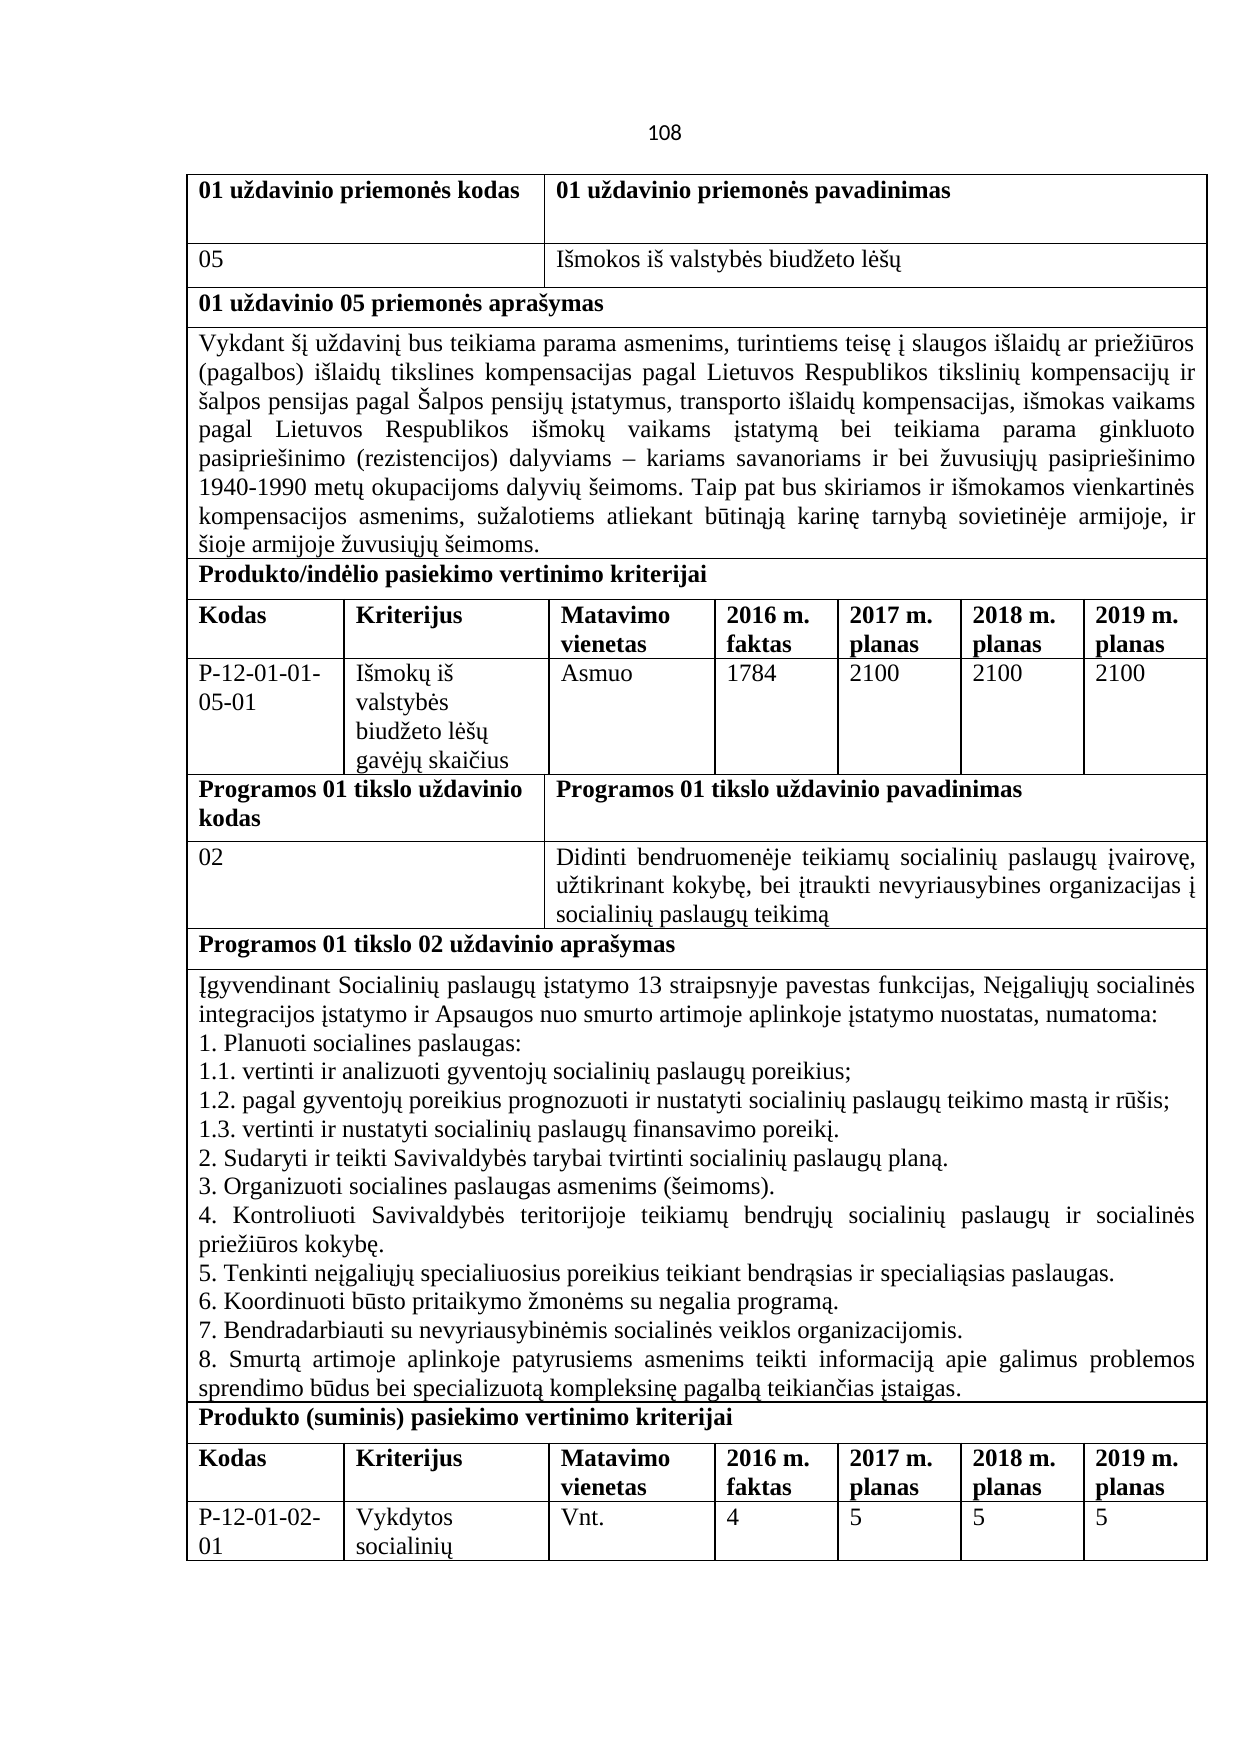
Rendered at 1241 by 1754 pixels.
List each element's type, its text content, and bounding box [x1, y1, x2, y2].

table_cell Vnt. [550, 1502, 714, 1559]
table_cell Išmokos iš valstybės biudžeto lėšų [545, 244, 1206, 287]
table_cell Išmokų iš valstybės biudžeto lėšų gavėjų skaičius [345, 659, 548, 773]
table_cell 01 uždavinio priemonės pavadinimas [545, 175, 1206, 243]
table_cell Įgyvendinant Socialinių paslaugų įstatymo 13 straipsnyje pavestas funkcijas, Neįgaliųjų socialinės integracijos įstatymo ir Apsaugos nuo smurto artimoje aplinkoje įstatymo nuostatas, numatoma: 1. Planuoti socialines paslaugas: 1.1. vertinti ir analizuoti gyventojų socialinių paslaugų poreikius; 1.2. pagal gyventojų poreikius prognozuoti ir nustatyti socialinių paslaugų teikimo mastą ir rūšis; 1.3. vertinti ir nustatyti socialinių paslaugų finansavimo poreikį. 2. Sudaryti ir teikti Savivaldybės tarybai tvirtinti socialinių paslaugų planą. 3. Organizuoti socialines paslaugas asmenims (šeimoms). 4. Kontroliuoti Savivaldybės teritorijoje teikiamų bendrųjų socialinių paslaugų ir socialinės priežiūros kokybę. 5. Tenkinti neįgaliųjų specialiuosius poreikius teikiant bendrąsias ir specialiąsias paslaugas. 6. Koordinuoti būsto pritaikymo žmonėms su negalia programą. 7. Bendradarbiauti su nevyriausybinėmis socialinės veiklos organizacijomis. 8. Smurtą artimoje aplinkoje patyrusiems asmenims teikti informaciją apie galimus problemos sprendimo būdus bei specializuotą kompleksinę pagalbą teikiančias įstaigas. [188, 970, 1206, 1401]
table_cell Matavimo vienetas [550, 600, 714, 657]
table_cell 2018 m. planas [962, 600, 1083, 657]
table_cell 4 [716, 1502, 837, 1559]
table_cell Kodas [188, 600, 343, 657]
table_cell 01 uždavinio 05 priemonės aprašymas [188, 288, 1206, 327]
table_cell 2100 [962, 659, 1083, 773]
table_cell Vykdytos socialinių [345, 1502, 548, 1559]
table_cell 5 [962, 1502, 1083, 1559]
table_cell Vykdant šį uždavinį bus teikiama parama asmenims, turintiems teisę į slaugos išlaidų ar priežiūros (pagalbos) išlaidų tikslines kompensacijas pagal Lietuvos Respublikos tikslinių kompensacijų ir šalpos pensijas pagal Šalpos pensijų įstatymus, transporto išlaidų kompensacijas, išmokas vaikams pagal Lietuvos Respublikos išmokų vaikams įstatymą bei teikiama parama ginkluoto pasipriešinimo (rezistencijos) dalyviams – kariams savanoriams ir bei žuvusiųjų pasipriešinimo 1940-1990 metų okupacijoms dalyvių šeimoms. Taip pat bus skiriamos ir išmokamos vienkartinės kompensacijos asmenims, sužalotiems atliekant būtinąją karinę tarnybą sovietinėje armijoje, ir šioje armijoje žuvusiųjų šeimoms. [188, 328, 1206, 558]
table_cell 1784 [716, 659, 837, 773]
table_cell Kodas [188, 1444, 343, 1501]
table_cell Matavimo vienetas [550, 1444, 714, 1501]
table_cell 5 [839, 1502, 960, 1559]
table_cell 2017 m. planas [839, 600, 960, 657]
table_cell P-12-01-02-01 [188, 1502, 343, 1559]
table_cell 2016 m. faktas [716, 1444, 837, 1501]
table_cell 2100 [1085, 659, 1206, 773]
table_cell 02 [188, 842, 544, 928]
table_cell 2019 m. planas [1085, 600, 1206, 657]
table_cell 01 uždavinio priemonės kodas [188, 175, 544, 243]
table_cell Produkto/indėlio pasiekimo vertinimo kriterijai [188, 559, 1206, 599]
table_cell Kriterijus [345, 1444, 548, 1501]
table_cell 2019 m. planas [1085, 1444, 1206, 1501]
table_cell Didinti bendruomenėje teikiamų socialinių paslaugų įvairovę, užtikrinant kokybę, bei įtraukti nevyriausybines organizacijas į socialinių paslaugų teikimą [545, 842, 1206, 928]
table_cell Asmuo [550, 659, 714, 773]
table_cell Programos 01 tikslo uždavinio pavadinimas [545, 775, 1206, 841]
table_cell 5 [1085, 1502, 1206, 1559]
table_cell 05 [188, 244, 544, 287]
table_cell Kriterijus [345, 600, 548, 657]
table_cell 2016 m. faktas [716, 600, 837, 657]
table_cell Programos 01 tikslo uždavinio kodas [188, 775, 544, 841]
table_cell 2018 m. planas [962, 1444, 1083, 1501]
table_cell 2100 [839, 659, 960, 773]
table_cell Produkto (suminis) pasiekimo vertinimo kriterijai [188, 1403, 1206, 1442]
table_cell P-12-01-01-05-01 [188, 659, 343, 773]
table_cell 2017 m. planas [839, 1444, 960, 1501]
table_cell Programos 01 tikslo 02 uždavinio aprašymas [188, 929, 1206, 969]
